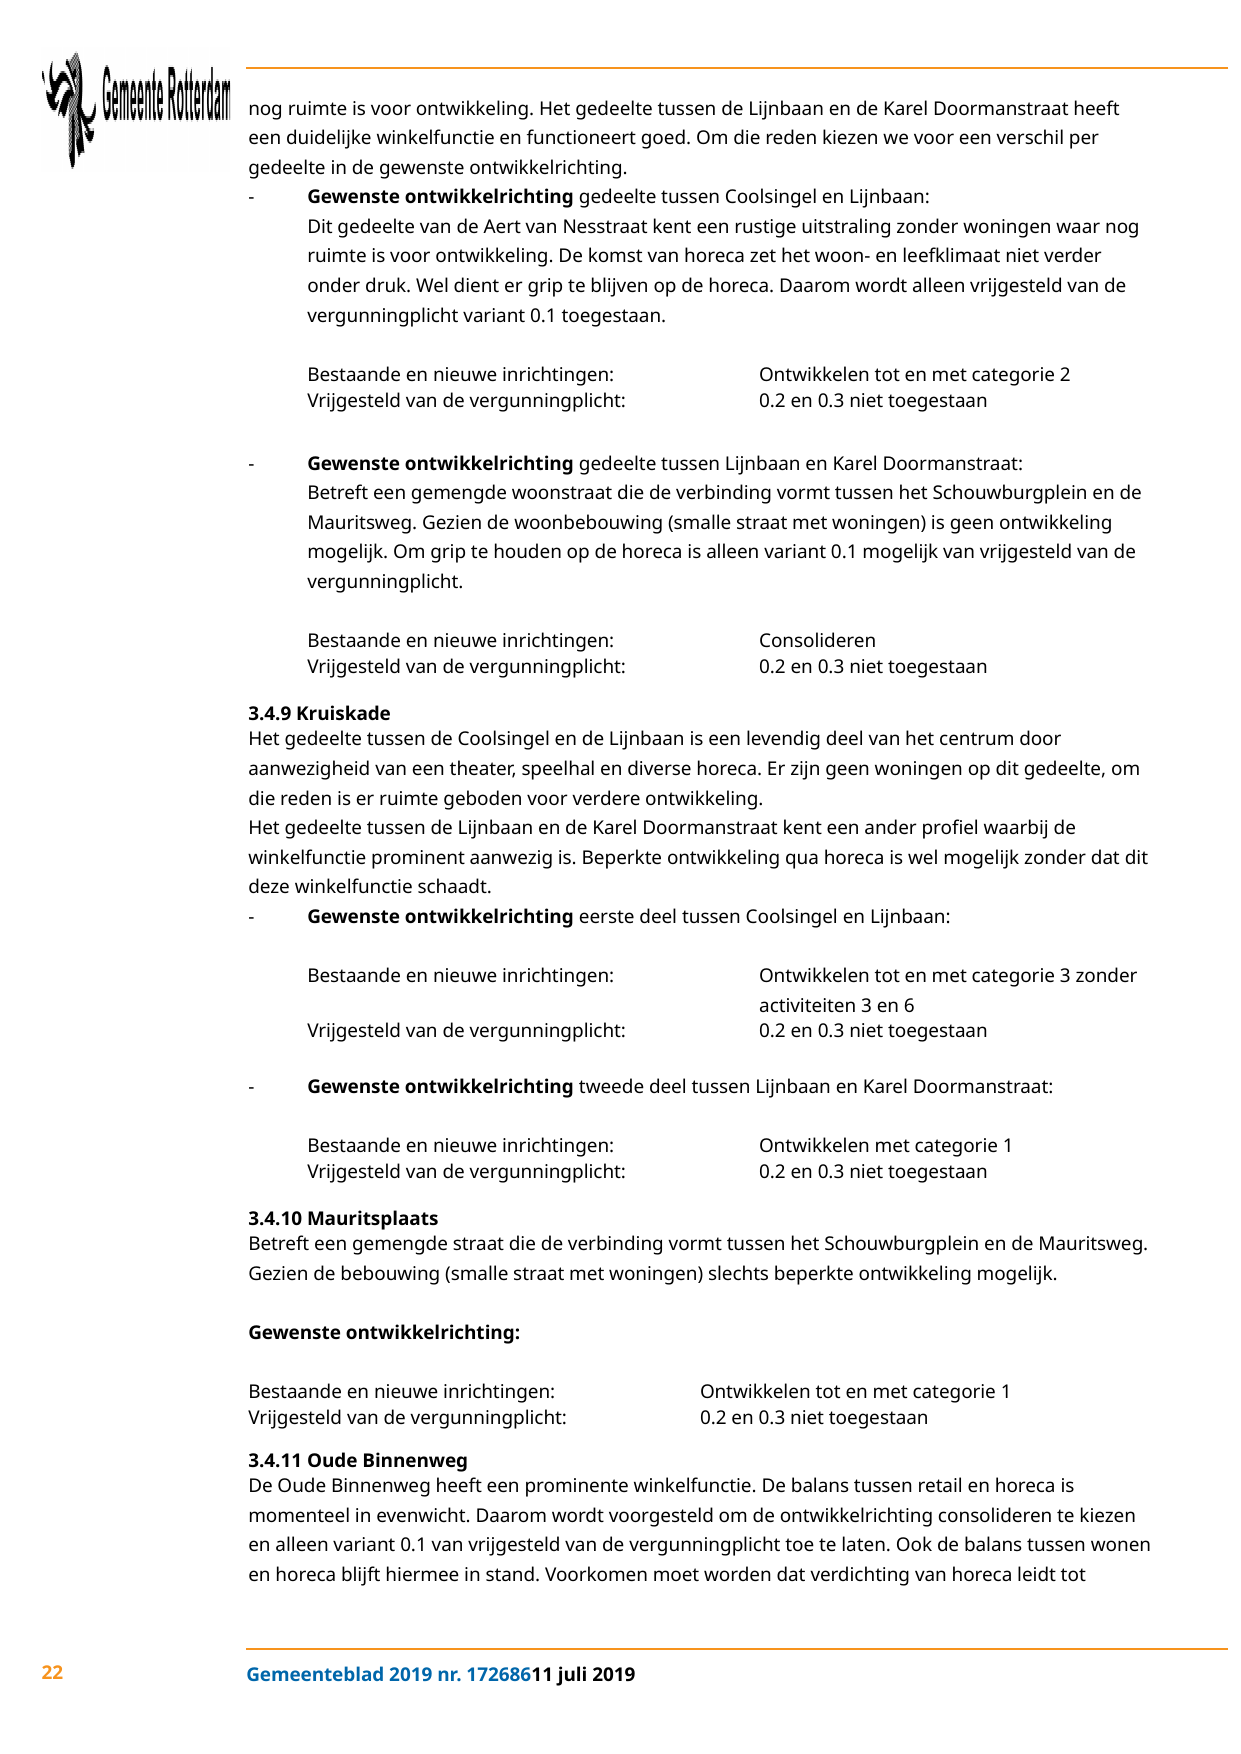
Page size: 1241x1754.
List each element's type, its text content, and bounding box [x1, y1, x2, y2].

table_cell 0.2 en 0.3 niet toegestaan [759, 653, 1211, 679]
table_cell 0.2 en 0.3 niet toegestaan [759, 1018, 1211, 1043]
text 3.4.9 Kruiskade [248, 700, 1152, 726]
table_header Bestaande en nieuwe inrichtingen: [307, 627, 759, 653]
text 3.4.11 Oude Binnenweg [248, 1447, 1152, 1472]
table_header Consolideren [759, 627, 1211, 653]
list Dit gedeelte van de Aert van Nesstraat kent een rustige uitstraling zonder woningen waar nog ruimte is voor ontwikkeling. De komst van horeca zet het woon- en leefklimaat niet verder onder druk. Wel dient er grip te blijven op de horeca. Daarom wordt alleen vrijgesteld van de vergunningplicht variant 0.1 toegestaan. [248, 213, 1152, 328]
table_header Ontwikkelen tot en met categorie 1 [700, 1379, 1152, 1404]
table_cell 0.2 en 0.3 niet toegestaan [759, 1158, 1211, 1184]
text Gewenste ontwikkelrichting: [248, 1319, 1152, 1345]
list Gewenste ontwikkelrichting eerste deel tussen Coolsingel en Lijnbaan: [248, 903, 1152, 929]
table_cell Vrijgesteld van de vergunningplicht: [248, 1404, 700, 1430]
table_header Bestaande en nieuwe inrichtingen: [307, 962, 759, 1018]
text 3.4.10 Mauritsplaats [248, 1205, 1152, 1231]
list Gewenste ontwikkelrichting gedeelte tussen Coolsingel en Lijnbaan: [248, 183, 1152, 209]
list Betreft een gemengde woonstraat die de verbinding vormt tussen het Schouwburgplein en de Mauritsweg. Gezien de woonbebouwing (smalle straat met woningen) is geen ontwikkeling mogelijk. Om grip te houden op de horeca is alleen variant 0.1 mogelijk van vrijgesteld van de vergunningplicht. [248, 479, 1152, 594]
table_cell 0.2 en 0.3 niet toegestaan [700, 1404, 1152, 1430]
table_header Bestaande en nieuwe inrichtingen: [248, 1379, 700, 1404]
table_cell Vrijgesteld van de vergunningplicht: [307, 1018, 759, 1043]
table_cell Vrijgesteld van de vergunningplicht: [307, 1158, 759, 1184]
table_header Bestaande en nieuwe inrichtingen: [307, 1132, 759, 1158]
text De Oude Binnenweg heeft een prominente winkelfunctie. De balans tussen retail en horeca is momenteel in evenwicht. Daarom wordt voorgesteld om de ontwikkelrichting consolideren te kiezen en alleen variant 0.1 van vrijgesteld van de vergunningplicht toe te laten. Ook de balans tussen wonen en horeca blijft hiermee in stand. Voorkomen moet worden dat verdichting van horeca leidt tot [248, 1472, 1152, 1587]
table_header Ontwikkelen tot en met categorie 2 [759, 361, 1211, 387]
text nog ruimte is voor ontwikkeling. Het gedeelte tussen de Lijnbaan en de Karel Doormanstraat heeft een duidelijke winkelfunctie en functioneert goed. Om die reden kiezen we voor een verschil per gedeelte in de gewenste ontwikkelrichting. [248, 95, 1152, 180]
table_header Ontwikkelen tot en met categorie 3 zonder activiteiten 3 en 6 [759, 962, 1211, 1018]
list Gewenste ontwikkelrichting gedeelte tussen Lijnbaan en Karel Doormanstraat: [248, 450, 1152, 475]
text Het gedeelte tussen de Coolsingel en de Lijnbaan is een levendig deel van het centrum door aanwezigheid van een theater, speelhal en diverse horeca. Er zijn geen woningen op dit gedeelte, om die reden is er ruimte geboden voor verdere ontwikkeling. [248, 726, 1152, 810]
list Gewenste ontwikkelrichting tweede deel tussen Lijnbaan en Karel Doormanstraat: [248, 1073, 1152, 1099]
table_cell 0.2 en 0.3 niet toegestaan [759, 387, 1211, 413]
table_cell Vrijgesteld van de vergunningplicht: [307, 387, 759, 413]
picture [41, 47, 231, 172]
text Het gedeelte tussen de Lijnbaan en de Karel Doormanstraat kent een ander profiel waarbij de winkelfunctie prominent aanwezig is. Beperkte ontwikkeling qua horeca is wel mogelijk zonder dat dit deze winkelfunctie schaadt. [248, 814, 1152, 899]
table_header Ontwikkelen met categorie 1 [759, 1132, 1211, 1158]
text Betreft een gemengde straat die de verbinding vormt tussen het Schouwburgplein en de Mauritsweg. Gezien de bebouwing (smalle straat met woningen) slechts beperkte ontwikkeling mogelijk. [248, 1231, 1152, 1286]
table_header Bestaande en nieuwe inrichtingen: [307, 361, 759, 387]
table_cell Vrijgesteld van de vergunningplicht: [307, 653, 759, 679]
